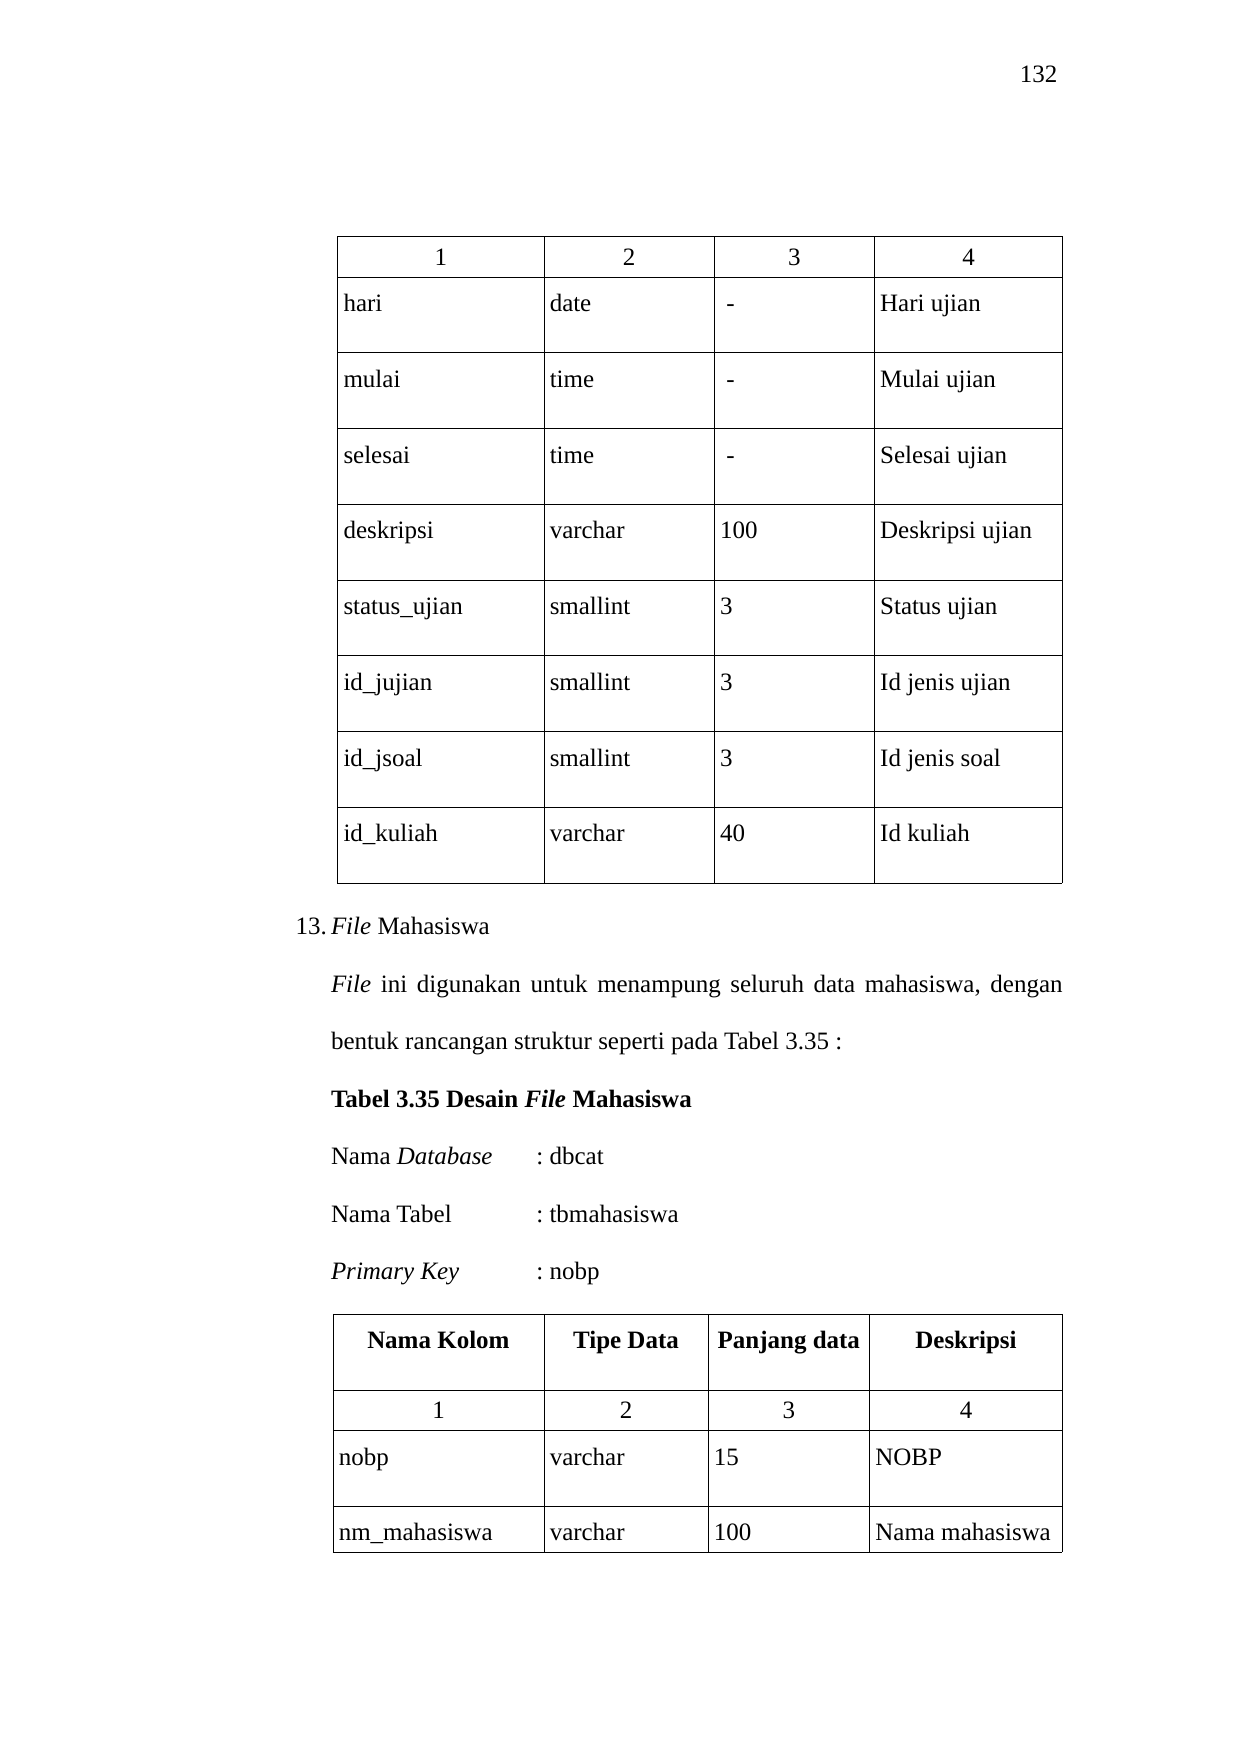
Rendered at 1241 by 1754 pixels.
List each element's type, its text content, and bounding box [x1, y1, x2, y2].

list Primary Key : nobp [295, 1256, 1063, 1285]
table_header Panjang data [709, 1315, 869, 1389]
table_cell id_jsoal [338, 732, 544, 807]
table_cell nm_mahasiswa [334, 1507, 544, 1552]
table_cell Id kuliah [875, 808, 1062, 882]
table_cell 100 [709, 1507, 869, 1552]
table_cell - [715, 429, 874, 504]
table_cell time [545, 429, 714, 504]
table_cell time [545, 353, 714, 428]
table_header 2 [545, 1391, 708, 1430]
table_header id_jujian [338, 656, 544, 731]
table_cell 3 [715, 581, 874, 655]
table_cell Deskripsi ujian [875, 505, 1062, 579]
table_header 3 [715, 656, 874, 731]
table_cell id_kuliah [338, 808, 544, 882]
table_cell 3 [715, 732, 874, 807]
table_header 4 [875, 237, 1062, 277]
table_cell Hari ujian [875, 278, 1062, 352]
table_cell varchar [545, 505, 714, 579]
table_cell 15 [709, 1431, 869, 1506]
table_header 1 [334, 1391, 544, 1430]
table_cell Id jenis soal [875, 732, 1062, 807]
table_cell Status ujian [875, 581, 1062, 655]
table_cell Selesai ujian [875, 429, 1062, 504]
table_header 3 [715, 237, 874, 277]
table_cell NOBP [870, 1431, 1062, 1506]
table_cell - [715, 353, 874, 428]
table_cell 100 [715, 505, 874, 579]
table_cell selesai [338, 429, 544, 504]
table_header 1 [338, 237, 544, 277]
list File ini digunakan untuk menampung seluruh data mahasiswa, dengan bentuk rancangan struktur seperti pada Tabel 3.35 : [295, 969, 1063, 1055]
table_cell varchar [545, 808, 714, 882]
table_cell nobp [334, 1431, 544, 1506]
table_cell hari [338, 278, 544, 352]
table_cell 40 [715, 808, 874, 882]
table_header 4 [870, 1391, 1062, 1430]
table_header Tipe Data [545, 1315, 708, 1389]
table_cell smallint [545, 732, 714, 807]
table_cell date [545, 278, 714, 352]
table_cell smallint [545, 581, 714, 655]
list Nama Database : dbcat [295, 1141, 1063, 1170]
list Nama Tabel : tbmahasiswa [295, 1199, 1063, 1228]
table_cell status_ujian [338, 581, 544, 655]
table_header Id jenis ujian [875, 656, 1062, 731]
table_header Nama Kolom [334, 1315, 544, 1389]
table_cell Nama mahasiswa [870, 1507, 1062, 1552]
table_cell deskripsi [338, 505, 544, 579]
table_cell Mulai ujian [875, 353, 1062, 428]
table_cell varchar [545, 1507, 708, 1552]
table_header 2 [545, 237, 714, 277]
table_header Deskripsi [870, 1315, 1062, 1389]
table_header smallint [545, 656, 714, 731]
table_cell varchar [545, 1431, 708, 1506]
table_cell - [715, 278, 874, 352]
list Tabel 3.35 Desain File Mahasiswa [295, 1084, 1063, 1113]
table_header 3 [709, 1391, 869, 1430]
table_cell mulai [338, 353, 544, 428]
list File Mahasiswa [295, 911, 1063, 940]
